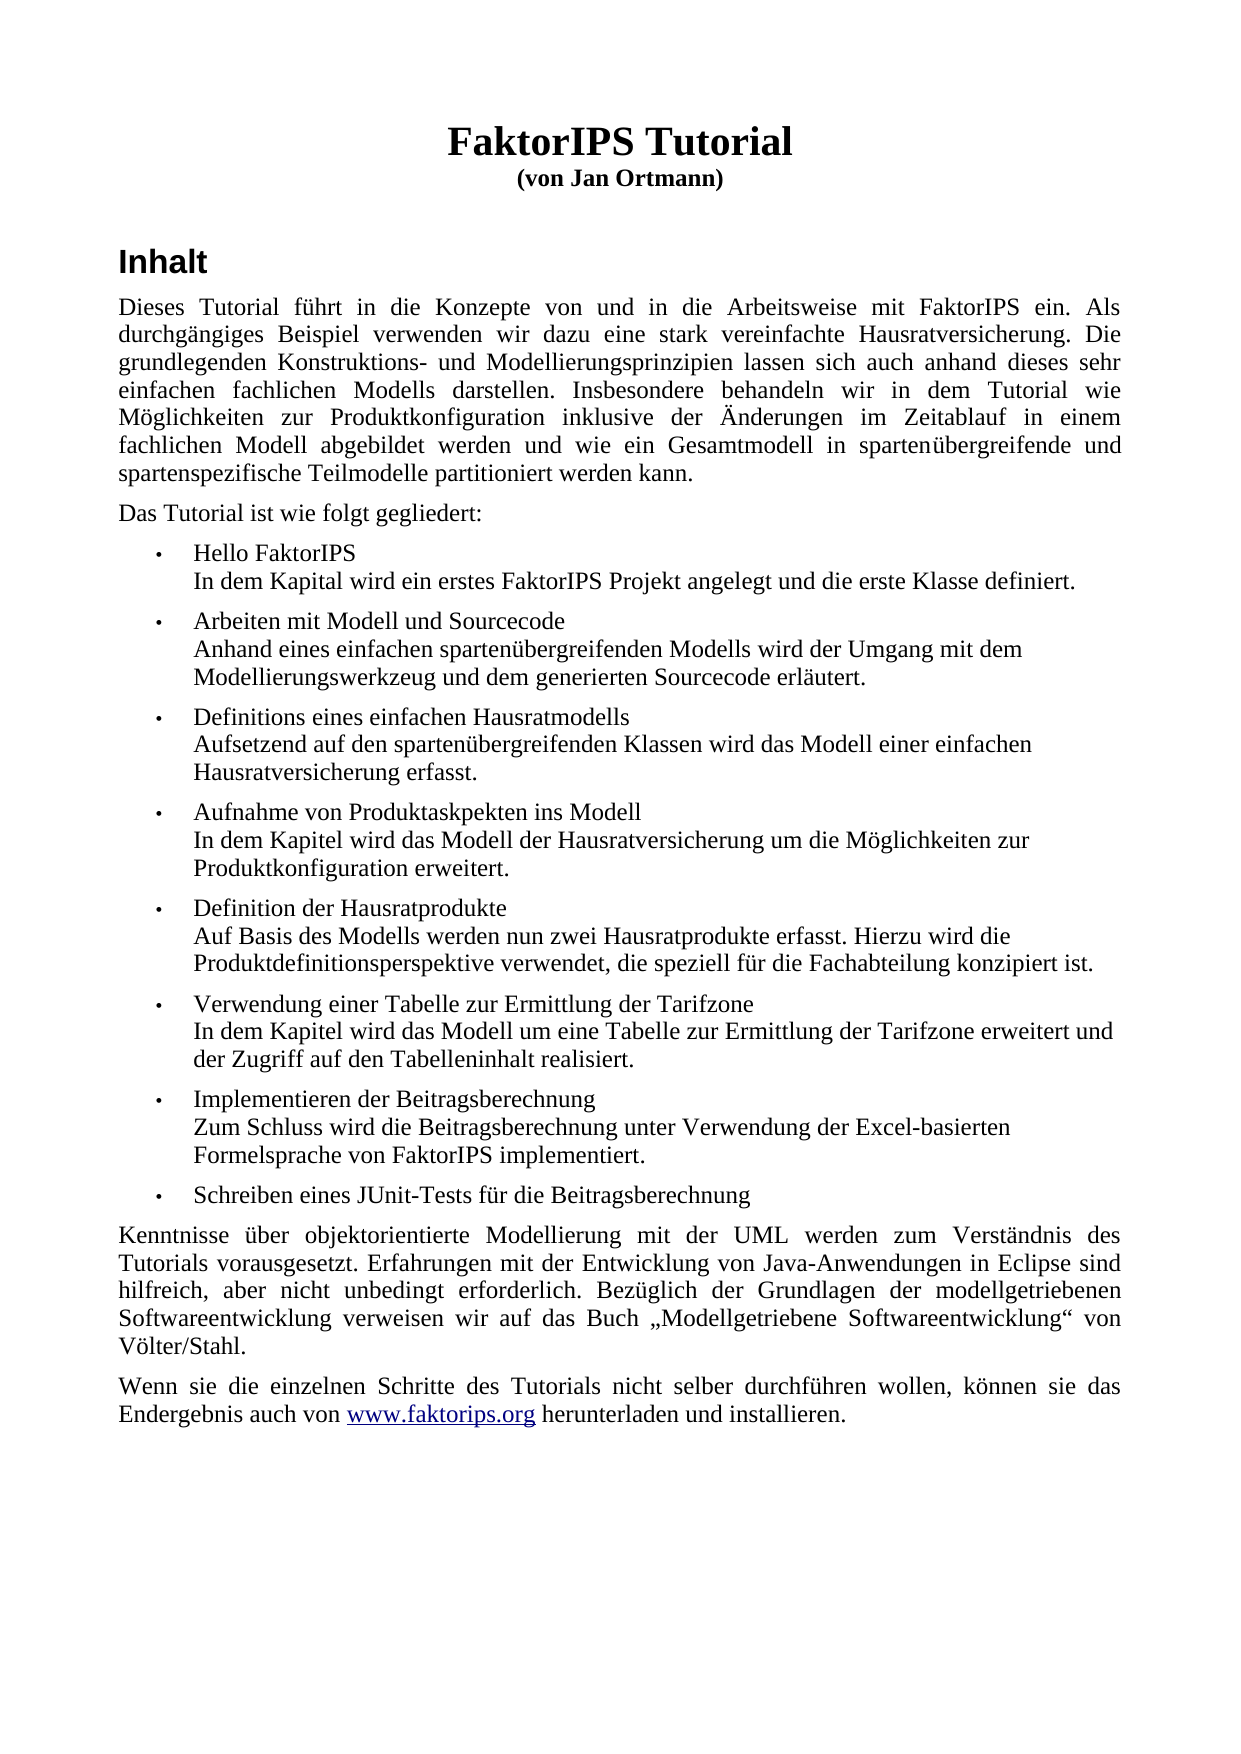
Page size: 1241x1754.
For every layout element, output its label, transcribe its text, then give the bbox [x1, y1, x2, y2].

list Definition der Hausratprodukte Auf Basis des Modells werden nun zwei Hausratprodukte erfasst. Hierzu wird die Produktdefinitionsperspektive verwendet, die speziell für die Fachabteilung konzipiert ist. [156, 894, 1122, 977]
list Hello FaktorIPS In dem Kapital wird ein erstes FaktorIPS Projekt angelegt und die erste Klasse definiert. [156, 539, 1122, 595]
text (von Jan Ortmann) [118, 164, 1122, 192]
text Das Tutorial ist wie folgt gegliedert: [118, 499, 1122, 527]
list Verwendung einer Tabelle zur Ermittlung der Tarifzone In dem Kapitel wird das Modell um eine Tabelle zur Ermittlung der Tarifzone erweitert und der Zugriff auf den Tabelleninhalt realisiert. [156, 990, 1122, 1073]
list Schreiben eines JUnit-Tests für die Beitragsberechnung [156, 1181, 1122, 1209]
list Aufnahme von Produktaskpekten ins Modell In dem Kapitel wird das Modell der Hausratversicherung um die Möglichkeiten zur Produktkonfiguration erweitert. [156, 798, 1122, 882]
list Definitions eines einfachen Hausratmodells Aufsetzend auf den spartenübergreifenden Klassen wird das Modell einer einfachen Hausratversicherung erfasst. [156, 703, 1122, 786]
list Implementieren der Beitragsberechnung Zum Schluss wird die Beitragsberechnung unter Verwendung der Excel-basierten Formelsprache von FaktorIPS implementiert. [156, 1085, 1122, 1168]
list Arbeiten mit Modell und Sourcecode Anhand eines einfachen spartenübergreifenden Modells wird der Umgang mit dem Modellierungswerkzeug und dem generierten Sourcecode erläutert. [156, 607, 1122, 690]
text Wenn sie die einzelnen Schritte des Tutorials nicht selber durchführen wollen, können sie das Endergebnis auch von www.faktorips.org herunterladen und installieren. [118, 1372, 1122, 1428]
text FaktorIPS Tutorial [118, 118, 1122, 164]
subtitle Inhalt [118, 243, 1122, 280]
text Dieses Tutorial führt in die Konzepte von und in die Arbeitsweise mit FaktorIPS ein. Als durchgängiges Beispiel verwenden wir dazu eine stark vereinfachte Hausratversicherung. Die grundlegenden Konstruktions- und Modellierungsprinzipien lassen sich auch anhand dieses sehr einfachen fachlichen Modells darstellen. Insbesondere behandeln wir in dem Tutorial wie Möglichkeiten zur Produktkonfiguration inklusive der Änderungen im Zeitablauf in einem fachlichen Modell abgebildet werden und wie ein Gesamtmodell in sparten­übergreifende und sparten­spezifische Teilmodelle partitioniert werden kann. [118, 293, 1122, 487]
text Kenntnisse über objektorientierte Modellierung mit der UML werden zum Verständnis des Tutorials vorausgesetzt. Erfahrungen mit der Entwicklung von Java-Anwendungen in Eclipse sind hilfreich, aber nicht unbedingt erforderlich. Bezüglich der Grundlagen der modellgetriebenen Softwareentwicklung verweisen wir auf das Buch „Modellgetriebene Softwareentwicklung“ von Völter/Stahl. [118, 1221, 1122, 1360]
